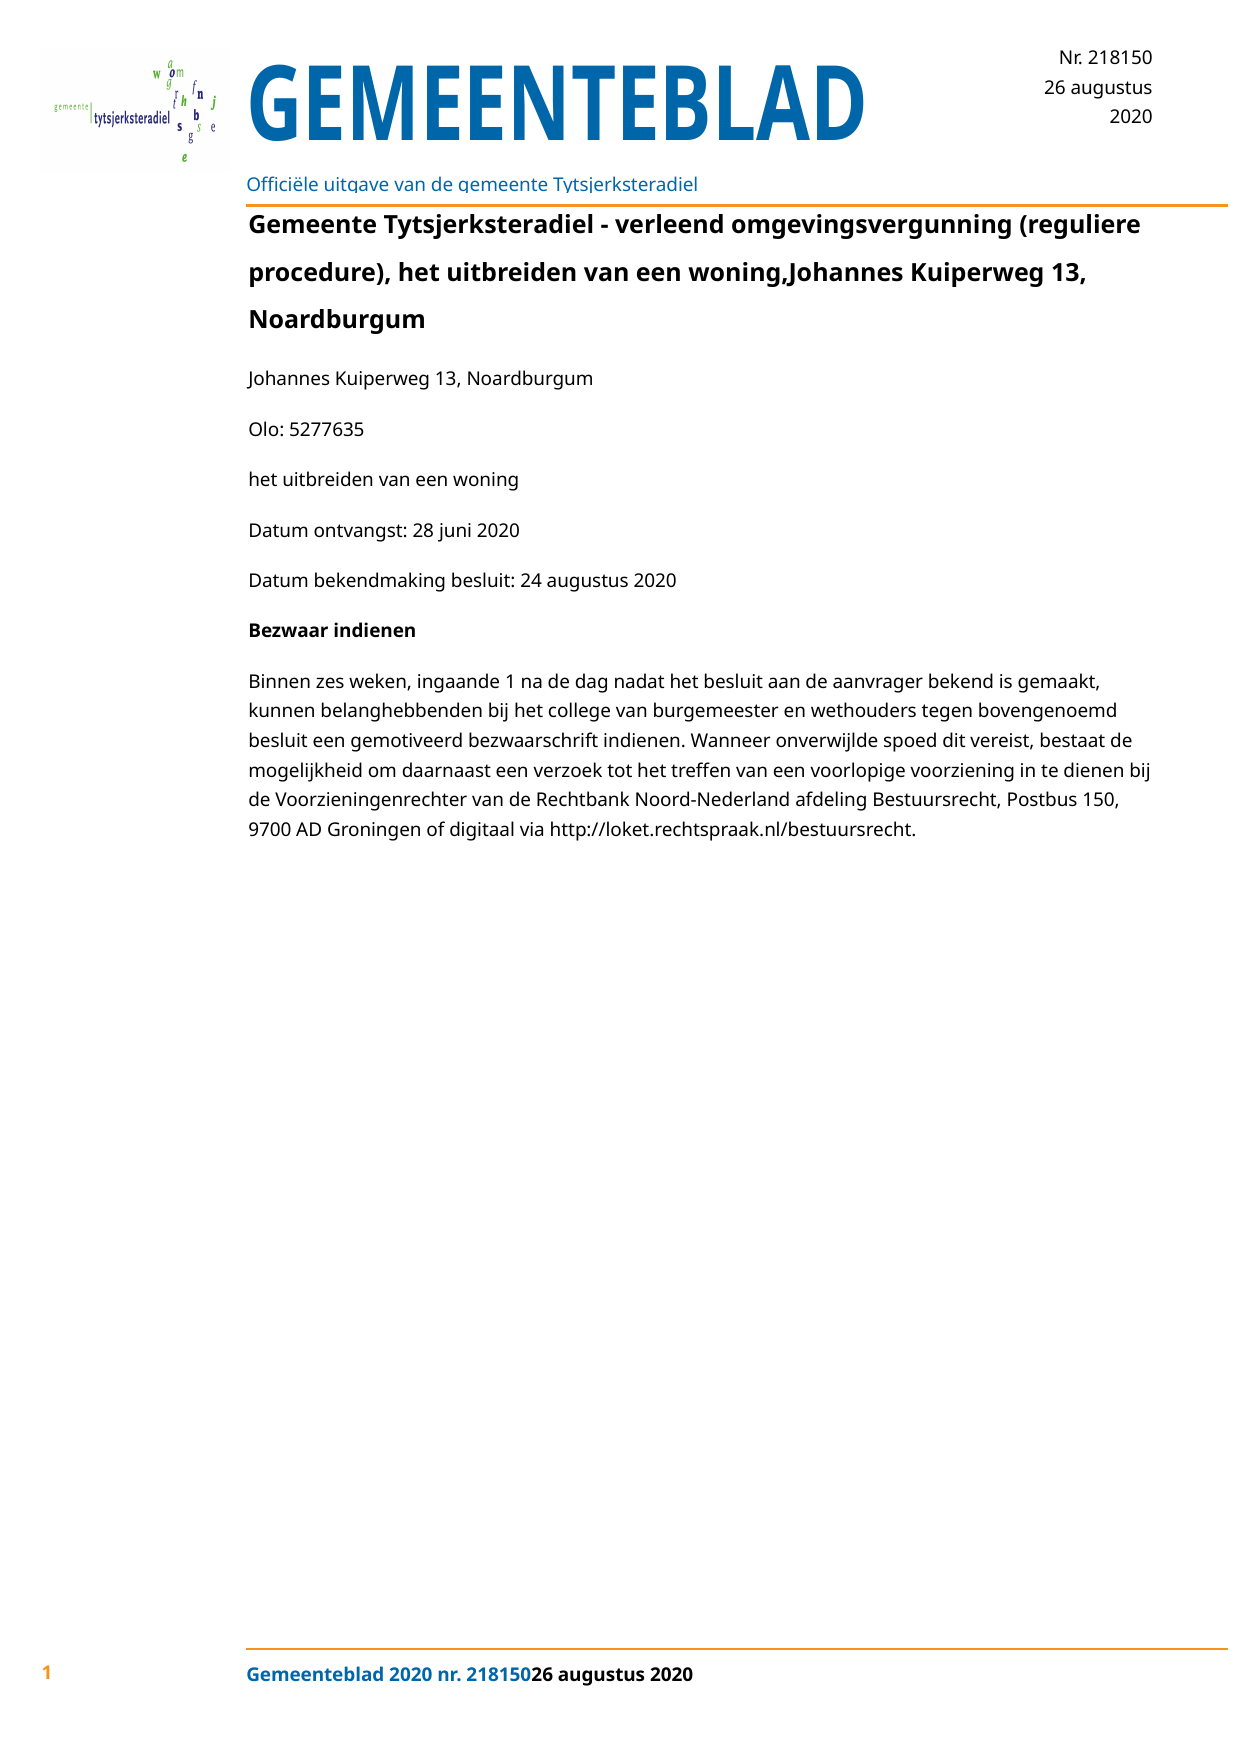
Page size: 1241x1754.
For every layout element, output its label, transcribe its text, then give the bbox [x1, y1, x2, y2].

picture [41, 47, 231, 172]
text Datum bekendmaking besluit: 24 augustus 2020 [248, 567, 1152, 593]
text Datum ontvangst: 28 juni 2020 [248, 517, 1152, 542]
text Binnen zes weken, ingaande 1 na de dag nadat het besluit aan de aanvrager bekend is gemaakt, kunnen belanghebbenden bij het college van burgemeester en wethouders tegen bovengenoemd besluit een gemotiveerd bezwaarschrift indienen. Wanneer onverwijlde spoed dit vereist, bestaat de mogelijkheid om daarnaast een verzoek tot het treffen van een voorlopige voorziening in te dienen bij de Voorzieningenrechter van de Rechtbank Noord-Nederland afdeling Bestuursrecht, Postbus 150, 9700 AD Groningen of digitaal via http://loket.rechtspraak.nl/bestuursrecht. [248, 668, 1152, 842]
text het uitbreiden van een woning [248, 466, 1152, 492]
text Bezwaar indienen [248, 618, 1152, 643]
text Gemeente Tytsjerksteradiel - verleend omgevingsvergunning (reguliere procedure), het uitbreiden van een woning,Johannes Kuiperweg 13, Noardburgum [248, 207, 1152, 336]
text Johannes Kuiperweg 13, Noardburgum [248, 366, 1152, 391]
text Olo: 5277635 [248, 416, 1152, 442]
